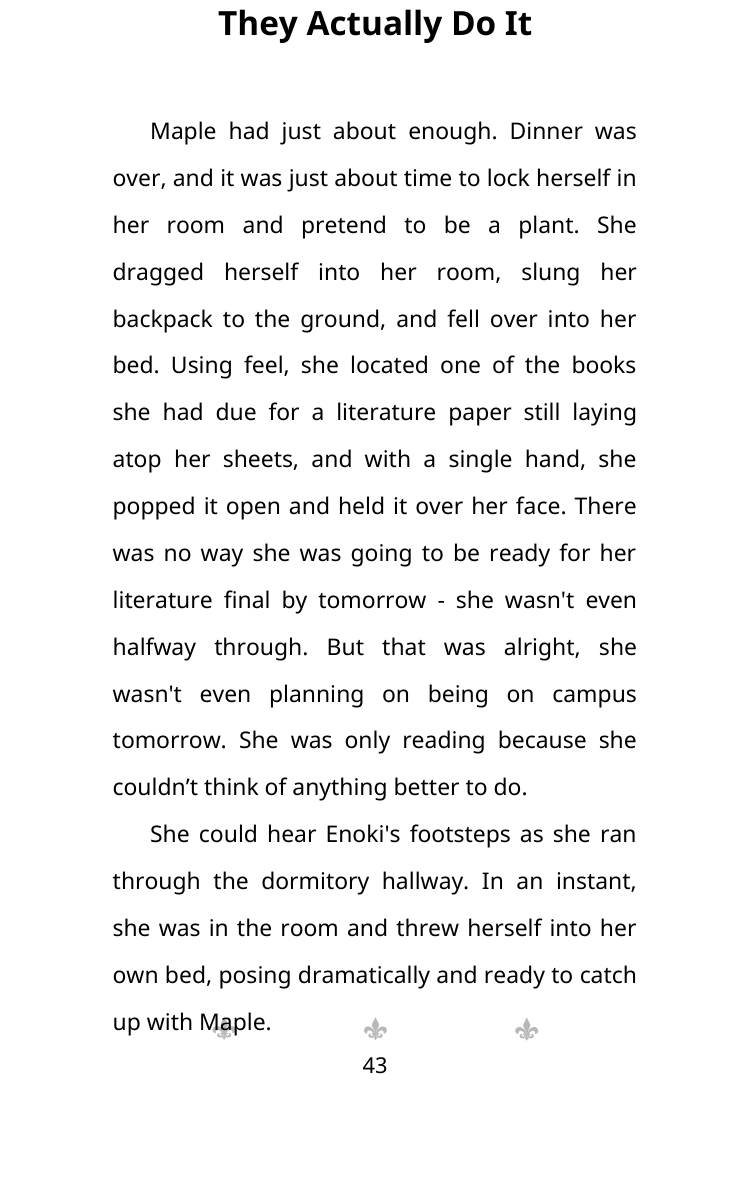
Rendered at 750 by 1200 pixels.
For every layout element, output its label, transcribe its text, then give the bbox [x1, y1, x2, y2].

text She could hear Enoki's footsteps as she ran through the dormitory hallway. In an instant, she was in the room and threw herself into her own bed, posing dramatically and ready to catch up with Maple. [112, 818, 637, 1037]
text Maple had just about enough. Dinner was over, and it was just about time to lock herself in her room and pretend to be a plant. She dragged herself into her room, slung her backpack to the ground, and fell over into her bed. Using feel, she located one of the books she had due for a literature paper still laying atop her sheets, and with a single hand, she popped it open and held it over her face. There was no way she was going to be ready for her literature final by tomorrow - she wasn't even halfway through. But that was alright, she wasn't even planning on being on campus tomorrow. She was only reading because she couldn’t think of anything better to do. [112, 115, 637, 802]
subtitle They Actually Do It [112, 0, 637, 45]
